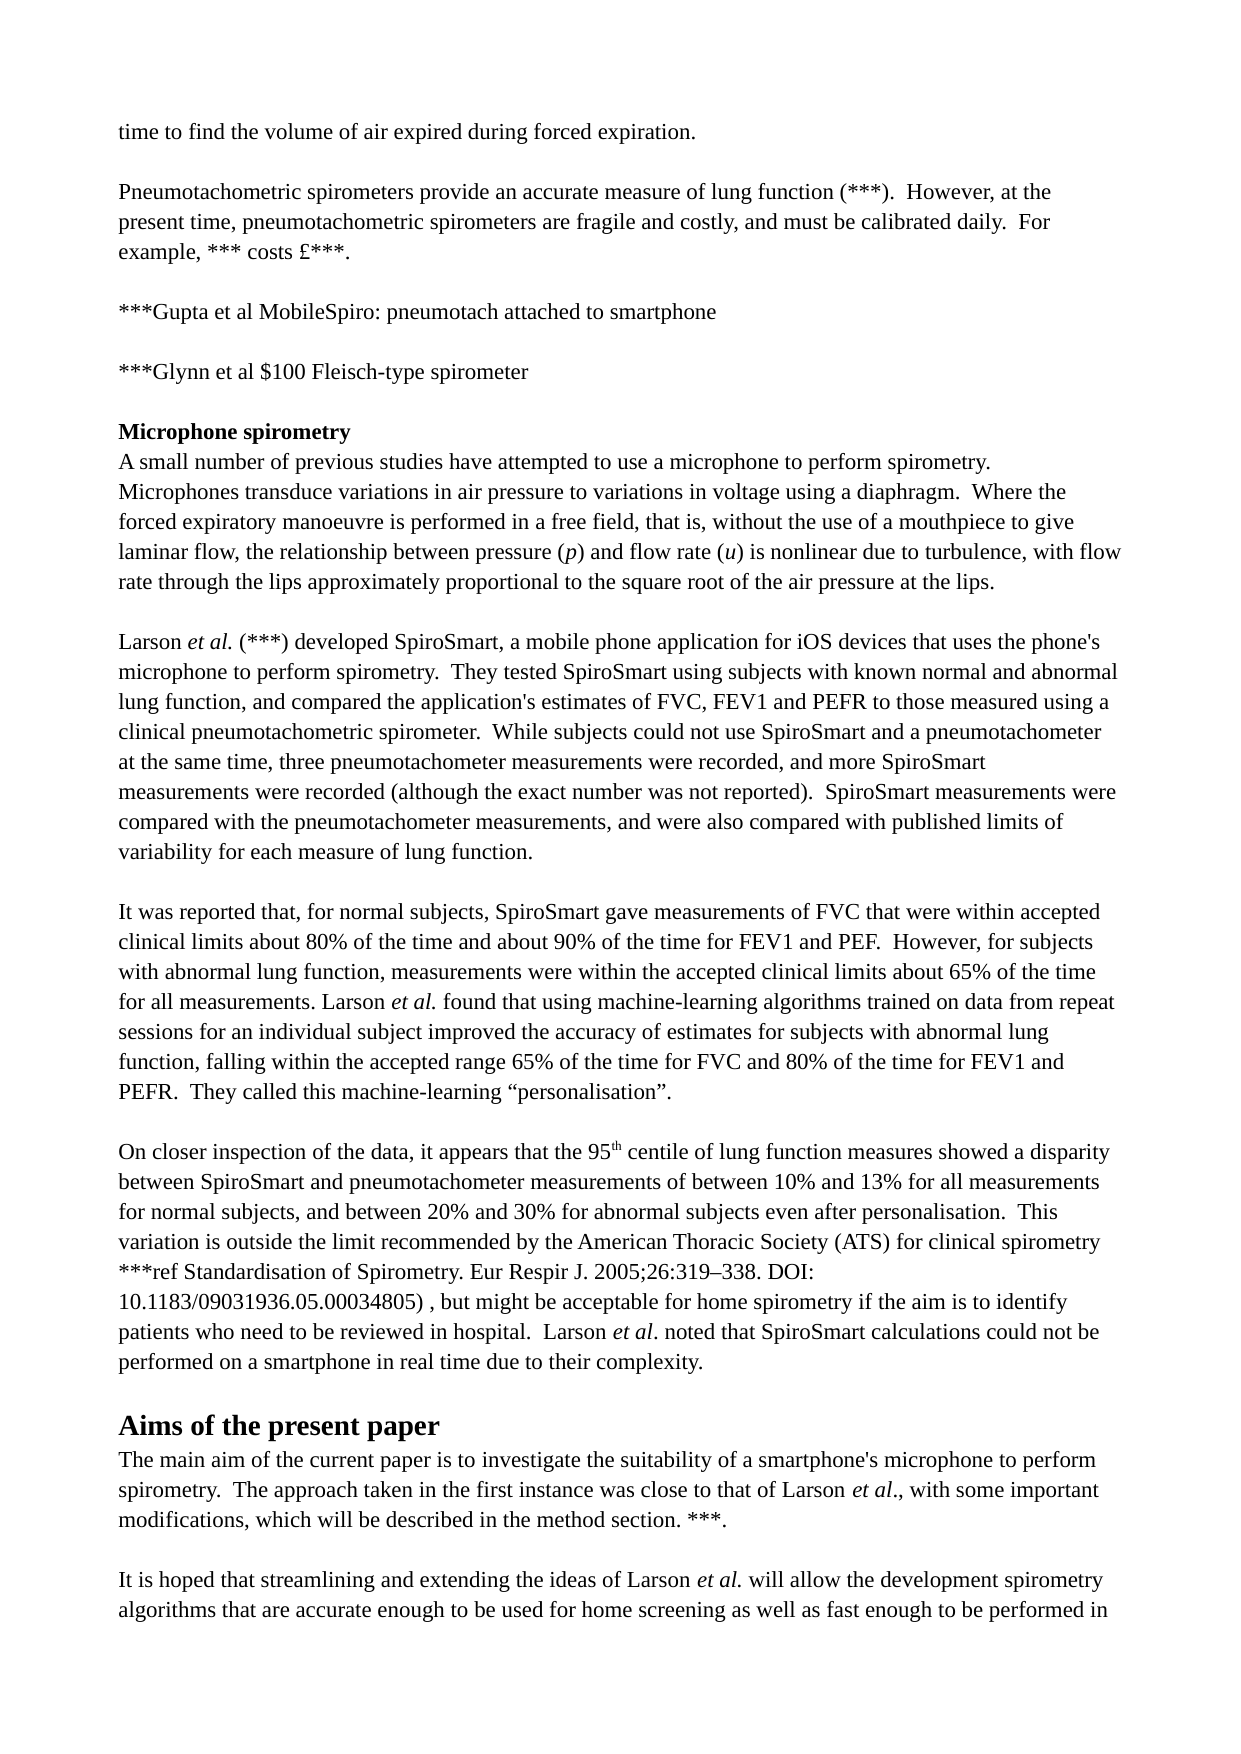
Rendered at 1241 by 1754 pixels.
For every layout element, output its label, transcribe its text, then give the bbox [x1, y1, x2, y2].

text Microphone spirometry [118, 418, 1122, 444]
text On closer inspection of the data, it appears that the 95th centile of lung function measures showed a disparity between SpiroSmart and pneumotachometer measurements of between 10% and 13% for all measurements for normal subjects, and between 20% and 30% for abnormal subjects even after personalisation. This variation is outside the limit recommended by the American Thoracic Society (ATS) for clinical spirometry ***ref Standardisation of Spirometry. Eur Respir J. 2005;26:319–338. DOI: 10.1183/09031936.05.00034805) , but might be acceptable for home spirometry if the aim is to identify patients who need to be reviewed in hospital. Larson et al. noted that SpiroSmart calculations could not be performed on a smartphone in real time due to their complexity. [118, 1138, 1122, 1374]
text It is hoped that streamlining and extending the ideas of Larson et al. will allow the development spirometry algorithms that are accurate enough to be used for home screening as well as fast enough to be performed in [118, 1566, 1122, 1623]
text time to find the volume of air expired during forced expiration. [118, 118, 1122, 144]
text A small number of previous studies have attempted to use a microphone to perform spirometry. Microphones transduce variations in air pressure to variations in voltage using a diaphragm. Where the forced expiratory manoeuvre is performed in a free field, that is, without the use of a mouthpiece to give laminar flow, the relationship between pressure (p) and flow rate (u) is nonlinear due to turbulence, with flow rate through the lips approximately proportional to the square root of the air pressure at the lips. [118, 448, 1122, 594]
text The main aim of the current paper is to investigate the suitability of a smartphone's microphone to perform spirometry. The approach taken in the first instance was close to that of Larson et al., with some important modifications, which will be described in the method section. ***. [118, 1446, 1122, 1533]
text ***Glynn et al $100 Fleisch-type spirometer [118, 358, 1122, 384]
text Larson et al. (***) developed SpiroSmart, a mobile phone application for iOS devices that uses the phone's microphone to perform spirometry. They tested SpiroSmart using subjects with known normal and abnormal lung function, and compared the application's estimates of FVC, FEV1 and PEFR to those measured using a clinical pneumotachometric spirometer. While subjects could not use SpiroSmart and a pneumotachometer at the same time, three pneumotachometer measurements were recorded, and more SpiroSmart measurements were recorded (although the exact number was not reported). SpiroSmart measurements were compared with the pneumotachometer measurements, and were also compared with published limits of variability for each measure of lung function. [118, 628, 1122, 864]
text Aims of the present paper [118, 1408, 1122, 1442]
text Pneumotachometric spirometers provide an accurate measure of lung function (***). However, at the present time, pneumotachometric spirometers are fragile and costly, and must be calibrated daily. For example, *** costs £***. [118, 178, 1122, 264]
text ***Gupta et al MobileSpiro: pneumotach attached to smartphone [118, 298, 1122, 324]
text It was reported that, for normal subjects, SpiroSmart gave measurements of FVC that were within accepted clinical limits about 80% of the time and about 90% of the time for FEV1 and PEF. However, for subjects with abnormal lung function, measurements were within the accepted clinical limits about 65% of the time for all measurements. Larson et al. found that using machine-learning algorithms trained on data from repeat sessions for an individual subject improved the accuracy of estimates for subjects with abnormal lung function, falling within the accepted range 65% of the time for FVC and 80% of the time for FEV1 and PEFR. They called this machine-learning “personalisation”. [118, 898, 1122, 1104]
